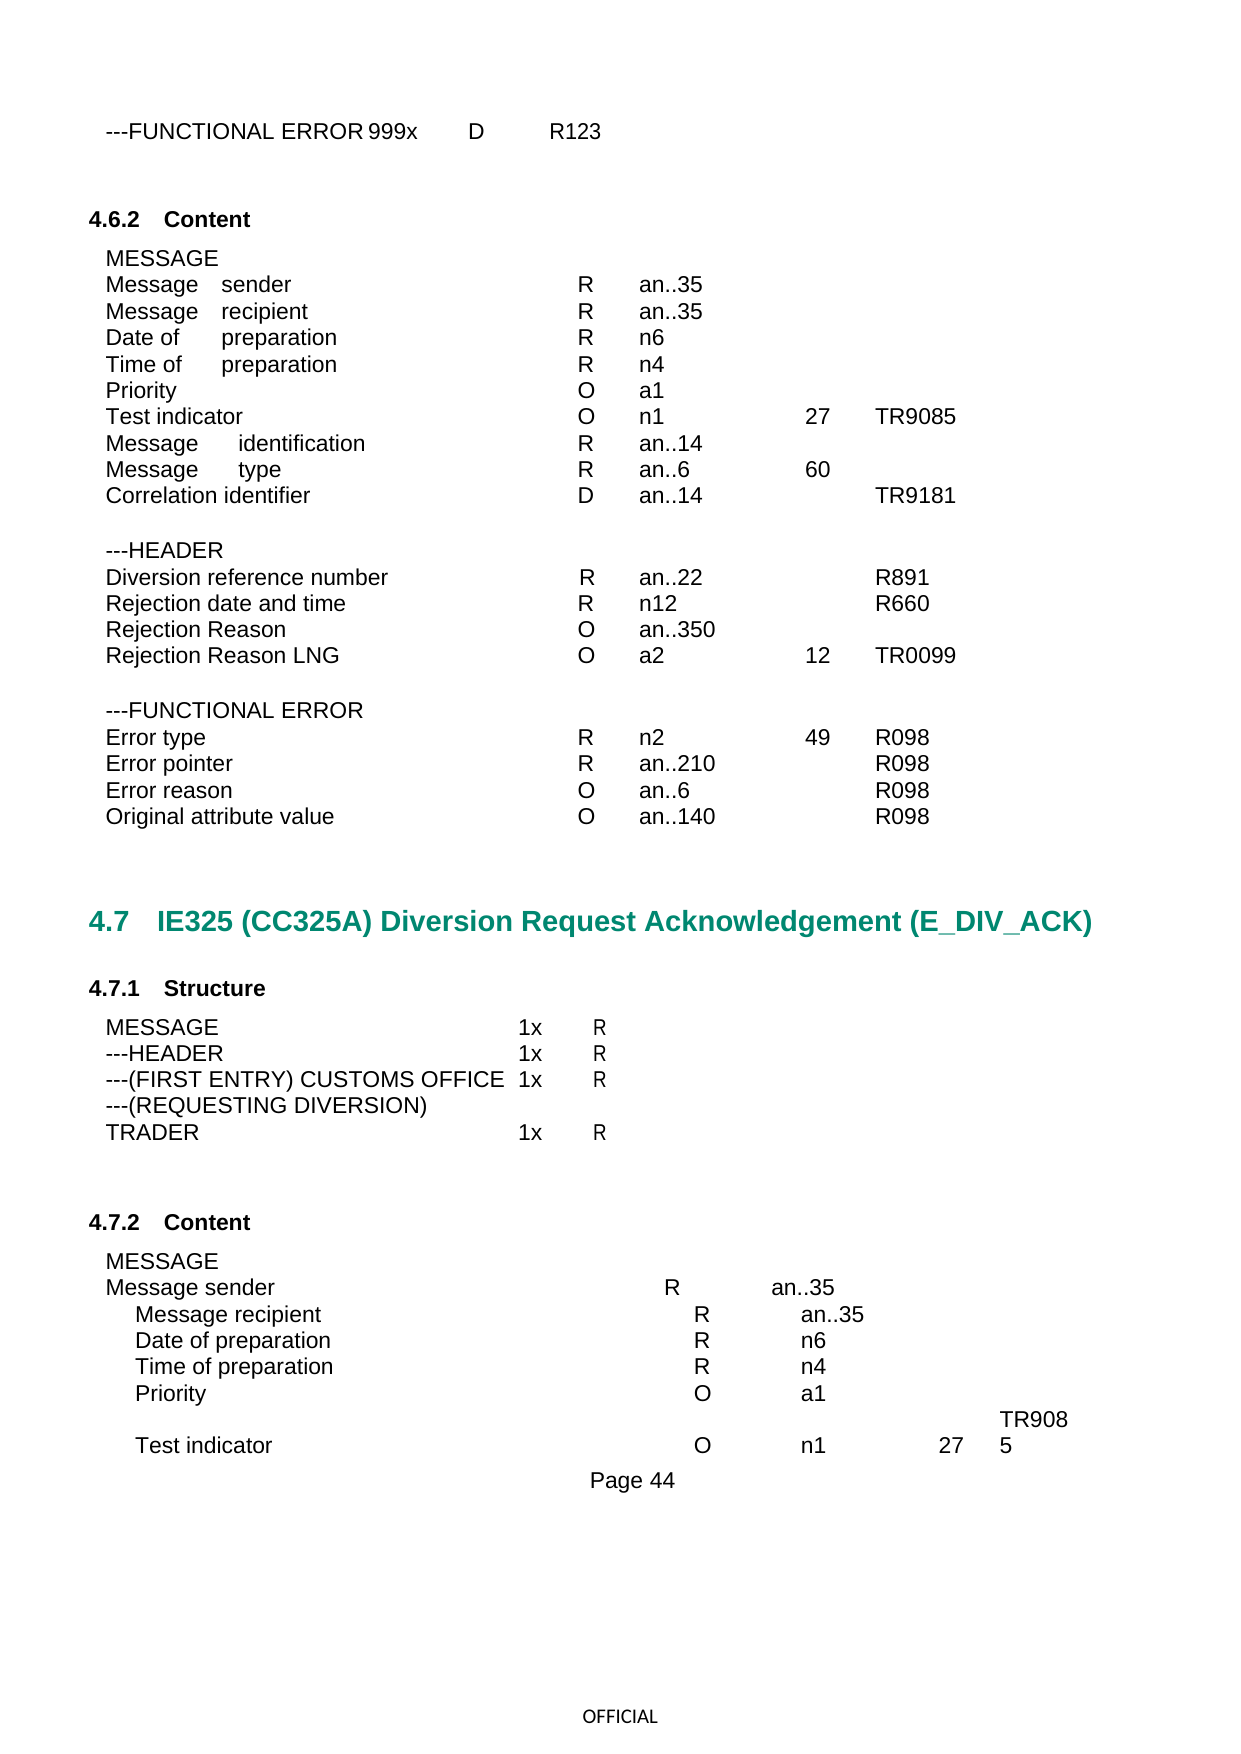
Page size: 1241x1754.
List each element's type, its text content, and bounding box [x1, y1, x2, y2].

table_cell an..14 [639, 430, 805, 456]
table_cell n6 [771, 1327, 909, 1353]
table_cell O [664, 1406, 771, 1459]
table_cell [805, 298, 875, 324]
table_cell [639, 509, 805, 563]
table_cell recipient [221, 298, 577, 324]
table_cell Message recipient [105, 1301, 664, 1327]
table_cell [875, 324, 1000, 351]
table_cell Time of [105, 351, 221, 377]
table_cell ---FUNCTIONAL ERROR [105, 669, 577, 724]
table_header [238, 245, 577, 271]
table_cell R660 [875, 590, 1000, 616]
table_cell R [593, 1040, 643, 1066]
table_cell identification [238, 430, 577, 456]
table_cell Message sender [105, 1274, 664, 1301]
table_cell 999x [368, 118, 468, 144]
table_cell 60 [805, 456, 875, 482]
table_cell 1x [518, 1040, 593, 1066]
table_cell O [578, 616, 639, 642]
table_cell an..22 [639, 564, 805, 590]
table_cell [970, 1274, 1069, 1301]
table_cell [805, 482, 875, 509]
table_cell [970, 1301, 1069, 1327]
table_cell [805, 509, 875, 563]
subtitle Structure [89, 974, 1176, 1001]
table_cell Time of preparation [105, 1353, 664, 1380]
table_cell [578, 669, 639, 724]
table_cell n2 [639, 724, 805, 750]
table_cell Rejection date and time [105, 590, 577, 616]
table_cell 27 [805, 403, 875, 429]
table_header 1x [518, 1014, 593, 1040]
table_cell [875, 456, 1000, 482]
table_cell [875, 377, 1000, 403]
table_cell Message [105, 298, 221, 324]
table_cell Rejection Reason LNG [105, 643, 577, 669]
table_cell [875, 271, 1000, 298]
table_header MESSAGE [105, 1014, 518, 1040]
table_cell R [664, 1327, 771, 1353]
table_cell [875, 509, 1000, 563]
table_cell R891 [875, 564, 1000, 590]
table_cell [970, 1353, 1069, 1380]
table_cell Error type [105, 724, 577, 750]
table_cell [909, 1327, 970, 1353]
table_cell n4 [639, 351, 805, 377]
table_cell R [664, 1353, 771, 1380]
table_cell ---(FIRST ENTRY) CUSTOMS OFFICE [105, 1066, 518, 1092]
table_cell a2 [639, 643, 805, 669]
table_header MESSAGE [105, 245, 238, 271]
table_header [639, 245, 805, 271]
table_cell O [578, 377, 639, 403]
table_cell Rejection Reason [105, 616, 577, 642]
table_cell [875, 430, 1000, 456]
table_cell [875, 298, 1000, 324]
table_cell an..35 [639, 271, 805, 298]
table_cell [805, 351, 875, 377]
table_cell TR9085 [875, 403, 1000, 429]
table_header [970, 1248, 1069, 1274]
table_cell a1 [639, 377, 805, 403]
table_cell D [578, 482, 639, 509]
table_cell [805, 377, 875, 403]
table_cell an..6 [639, 777, 805, 803]
table_header R [593, 1014, 643, 1040]
table_cell an..35 [639, 298, 805, 324]
table_cell R [578, 298, 639, 324]
table_cell n12 [639, 590, 805, 616]
table_cell [970, 1327, 1069, 1353]
table_cell Message [105, 456, 238, 482]
table_header [664, 1248, 771, 1274]
table_header [578, 245, 639, 271]
table_header [875, 245, 1000, 271]
table_cell [805, 564, 875, 590]
subtitle IE325 (CC325A) Diversion Request Acknowledgement (E_DIV_ACK) [89, 903, 1176, 937]
table_cell R [578, 324, 639, 351]
table_cell R [593, 1093, 643, 1145]
table_cell Message [105, 430, 238, 456]
table_cell R [593, 1066, 643, 1092]
table_cell an..140 [639, 803, 805, 829]
table_cell [805, 430, 875, 456]
table_cell type [238, 456, 577, 482]
table_cell preparation [221, 351, 577, 377]
table_cell Original attribute value [105, 803, 577, 829]
table_cell R [578, 271, 639, 298]
table_cell O [578, 643, 639, 669]
table_cell an..210 [639, 750, 805, 777]
table_cell ---HEADER [105, 1040, 518, 1066]
table_header [771, 1248, 909, 1274]
table_cell [875, 351, 1000, 377]
table_cell a1 [771, 1380, 909, 1406]
table_cell Test indicator [105, 1406, 664, 1459]
table_cell [875, 616, 1000, 642]
table_cell O [578, 803, 639, 829]
table_cell TR0099 [875, 643, 1000, 669]
subtitle Content [89, 1209, 1176, 1235]
table_cell R098 [875, 724, 1000, 750]
table_cell O [578, 403, 639, 429]
table_cell Correlation identifier [105, 482, 577, 509]
table_cell R098 [875, 777, 1000, 803]
table_cell sender [221, 271, 577, 298]
table_cell [909, 1301, 970, 1327]
table_cell O [578, 777, 639, 803]
table_cell an..6 [639, 456, 805, 482]
table_cell Message [105, 271, 221, 298]
table_cell an..350 [639, 616, 805, 642]
table_cell R [578, 750, 639, 777]
table_cell R [664, 1301, 771, 1327]
table_cell [238, 509, 577, 563]
table_cell ---(REQUESTING DIVERSION) TRADER [105, 1093, 518, 1145]
table_cell n4 [771, 1353, 909, 1380]
table_cell R [578, 456, 639, 482]
table_cell [970, 1380, 1069, 1406]
table_cell 49 [805, 724, 875, 750]
table_cell n6 [639, 324, 805, 351]
table_cell n1 [639, 403, 805, 429]
table_cell R123 [549, 118, 643, 144]
table_cell [805, 616, 875, 642]
table_cell [909, 1274, 970, 1301]
table_cell Diversion reference number R [105, 564, 639, 590]
table_cell [805, 669, 875, 724]
table_cell [805, 271, 875, 298]
table_cell R [578, 430, 639, 456]
table_cell D [468, 118, 549, 144]
table_cell [805, 590, 875, 616]
table_cell Priority [105, 377, 238, 403]
table_cell 27 [909, 1406, 970, 1459]
table_cell R098 [875, 803, 1000, 829]
table_cell [805, 777, 875, 803]
table_header MESSAGE [105, 1248, 664, 1274]
table_cell ---FUNCTIONAL ERROR [105, 118, 368, 144]
table_cell preparation [221, 324, 577, 351]
table_cell R [578, 351, 639, 377]
table_header [805, 245, 875, 271]
table_cell R [578, 590, 639, 616]
table_cell Date of preparation [105, 1327, 664, 1353]
table_cell n1 [771, 1406, 909, 1459]
table_header [909, 1248, 970, 1274]
table_cell TR9181 [875, 482, 1000, 509]
table_cell [805, 324, 875, 351]
table_cell 1x [518, 1066, 593, 1092]
table_cell R [664, 1274, 771, 1301]
table_cell Test indicator [105, 403, 577, 429]
table_cell Priority [105, 1380, 664, 1406]
table_cell R098 [875, 750, 1000, 777]
table_cell 1x [518, 1093, 593, 1145]
table_cell 12 [805, 643, 875, 669]
table_cell [909, 1353, 970, 1380]
table_cell ---HEADER [105, 509, 238, 563]
table_cell [805, 803, 875, 829]
table_cell [909, 1380, 970, 1406]
table_cell [875, 669, 1000, 724]
table_cell [639, 669, 805, 724]
table_cell R [578, 724, 639, 750]
table_cell [578, 509, 639, 563]
table_cell an..35 [771, 1274, 909, 1301]
subtitle Content [89, 206, 1176, 233]
table_cell Error pointer [105, 750, 577, 777]
table_cell [805, 750, 875, 777]
table_cell O [664, 1380, 771, 1406]
table_cell Error reason [105, 777, 577, 803]
table_cell Date of [105, 324, 221, 351]
table_cell TR9085 [970, 1406, 1069, 1459]
table_cell [238, 377, 577, 403]
table_cell an..14 [639, 482, 805, 509]
table_cell an..35 [771, 1301, 909, 1327]
